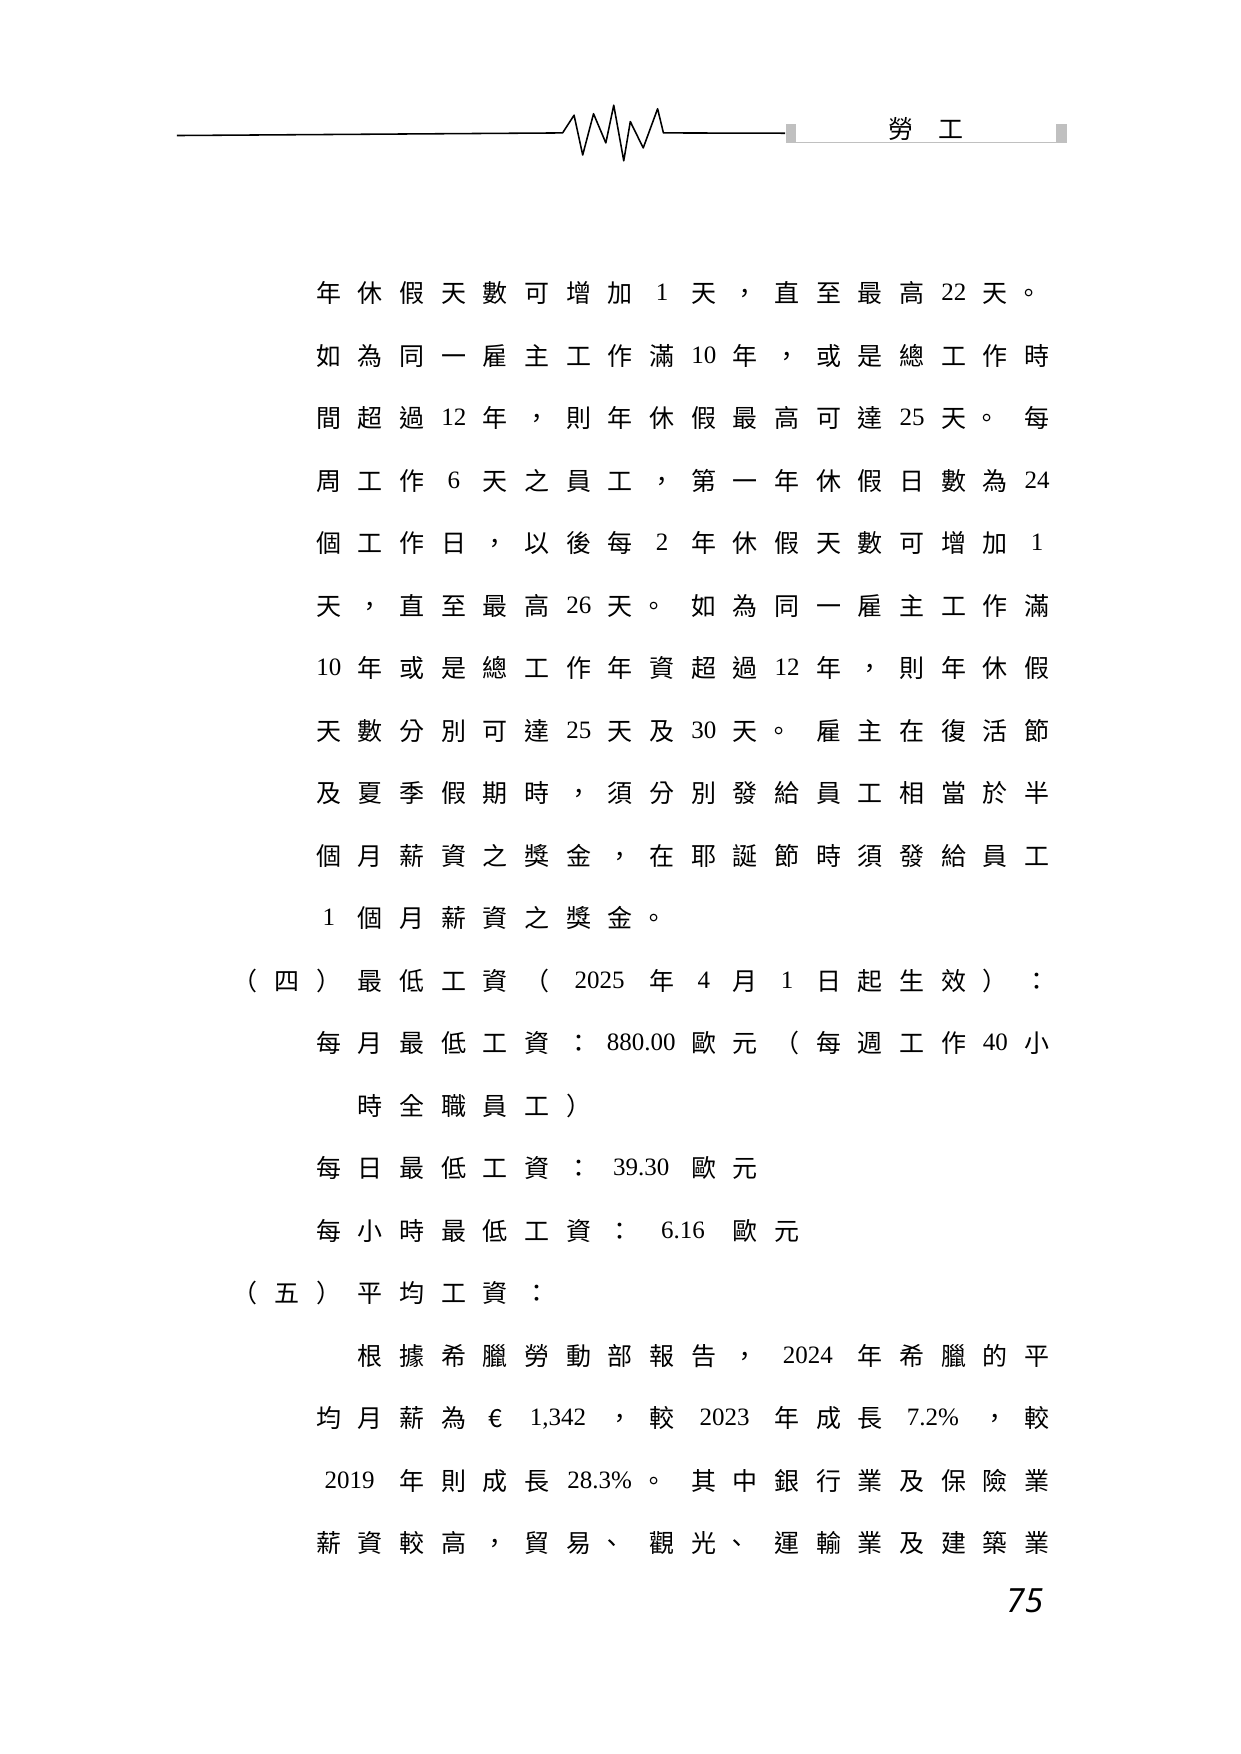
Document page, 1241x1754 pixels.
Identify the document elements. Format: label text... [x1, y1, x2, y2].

text 每月最低工資：880.00歐元（每週工作40小時全職員工） [281, 1000, 1058, 1125]
text （四）最低工資（2025年4月1日起生效）： [207, 938, 1058, 1000]
text 每小時最低工資：6.16歐元 [281, 1188, 1058, 1250]
text 根據希臘勞動部報告，2024年希臘的平均月薪為€1,342，較2023年成長7.2%，較2019年則成長28.3%。其中銀行業及保險業薪資較高，貿易、觀光、運輸業及建築業 [281, 1313, 1058, 1563]
text （五）平均工資： [207, 1250, 1058, 1313]
text 年休假天數可增加1天，直至最高22天。如為同一雇主工作滿10年，或是總工作時間超過12年，則年休假最高可達25天。每周工作6天之員工，第一年休假日數為24個工作日，以後每2年休假天數可增加1天，直至最高26天。如為同一雇主工作滿10年或是總工作年資超過12年，則年休假天數分別可達25天及30天。雇主在復活節及夏季假期時，須分別發給員工相當於半個月薪資之獎金，在耶誕節時須發給員工1個月薪資之獎金。 [281, 250, 1058, 938]
text 每日最低工資：39.30歐元 [281, 1125, 1058, 1188]
